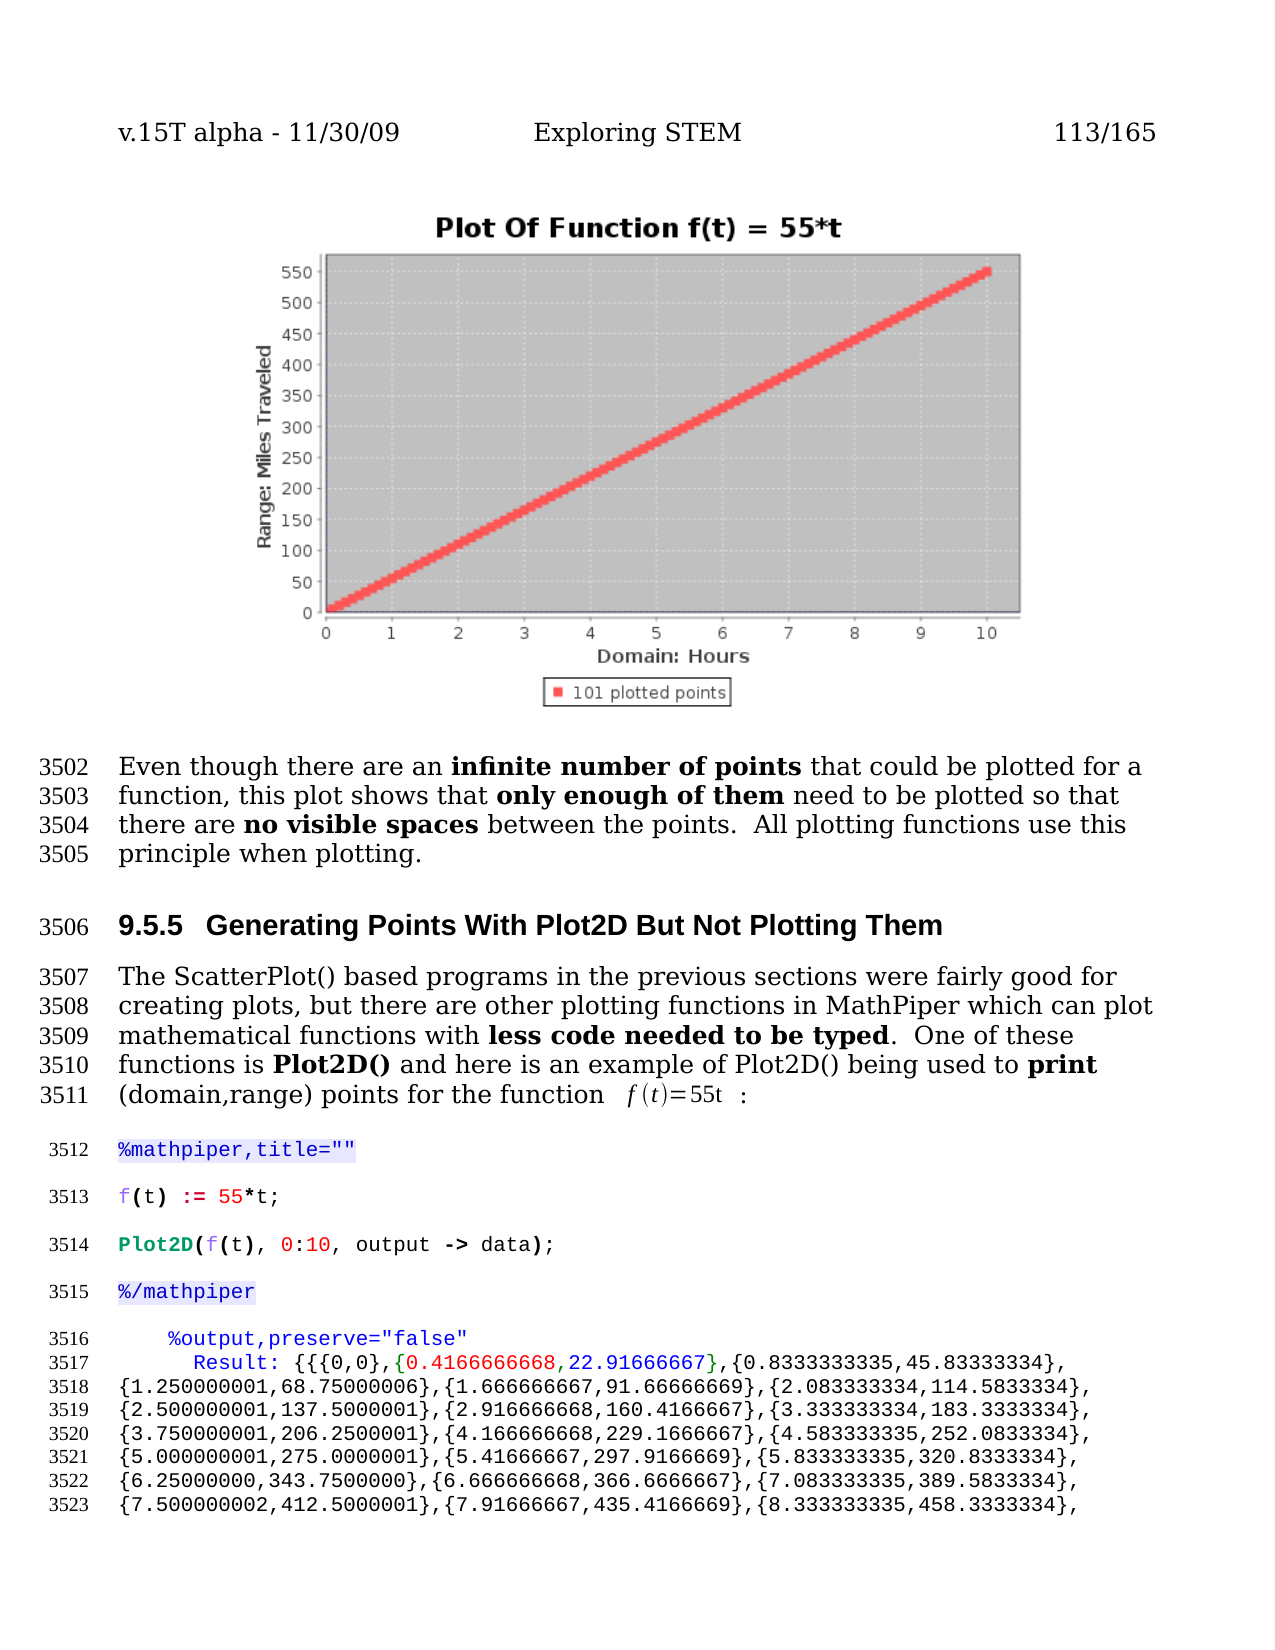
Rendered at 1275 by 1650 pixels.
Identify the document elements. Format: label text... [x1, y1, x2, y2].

text %output,preserve="false" [118, 1328, 1157, 1352]
text %mathpiper,title="" [118, 1139, 1157, 1163]
text %/mathpiper [118, 1281, 1157, 1305]
text Plot2D(f(t), 0:10, output -> data); [118, 1234, 1157, 1257]
text Result: {{{0,0},{0.4166666668,22.91666667},{0.8333333335,45.83333334},{1.250000001,68.75000006},{1.666666667,91.66666669},{2.083333334,114.5833334},{2.500000001,137.5000001},{2.916666668,160.4166667},{3.333333334,183.3333334},{3.750000001,206.2500001},{4.166666668,229.1666667},{4.583333335,252.0833334},{5.000000001,275.0000001},{5.41666667,297.9166669},{5.833333335,320.8333334},{6.25000000,343.7500000},{6.666666668,366.6666667},{7.083333335,389.5833334},{7.500000002,412.5000001},{7.91666667,435.4166669},{8.333333335,458.3333334}, [118, 1352, 1157, 1517]
subtitle Generating Points With Plot2D But Not Plotting Them [118, 908, 1157, 941]
text The ScatterPlot() based programs in the previous sections were fairly good for creating plots, but there are other plotting functions in MathPiper which can plot mathematical functions with less code needed to be typed. One of these functions is Plot2D() and here is an example of Plot2D() being used to print (domain,range) points for the function: [118, 962, 1157, 1109]
text f(t) := 55*t; [118, 1186, 1157, 1210]
picture [239, 212, 1036, 708]
text Even though there are an infinite number of points that could be plotted for a function, this plot shows that only enough of them need to be plotted so that there are no visible spaces between the points. All plotting functions use this principle when plotting. [118, 751, 1157, 869]
